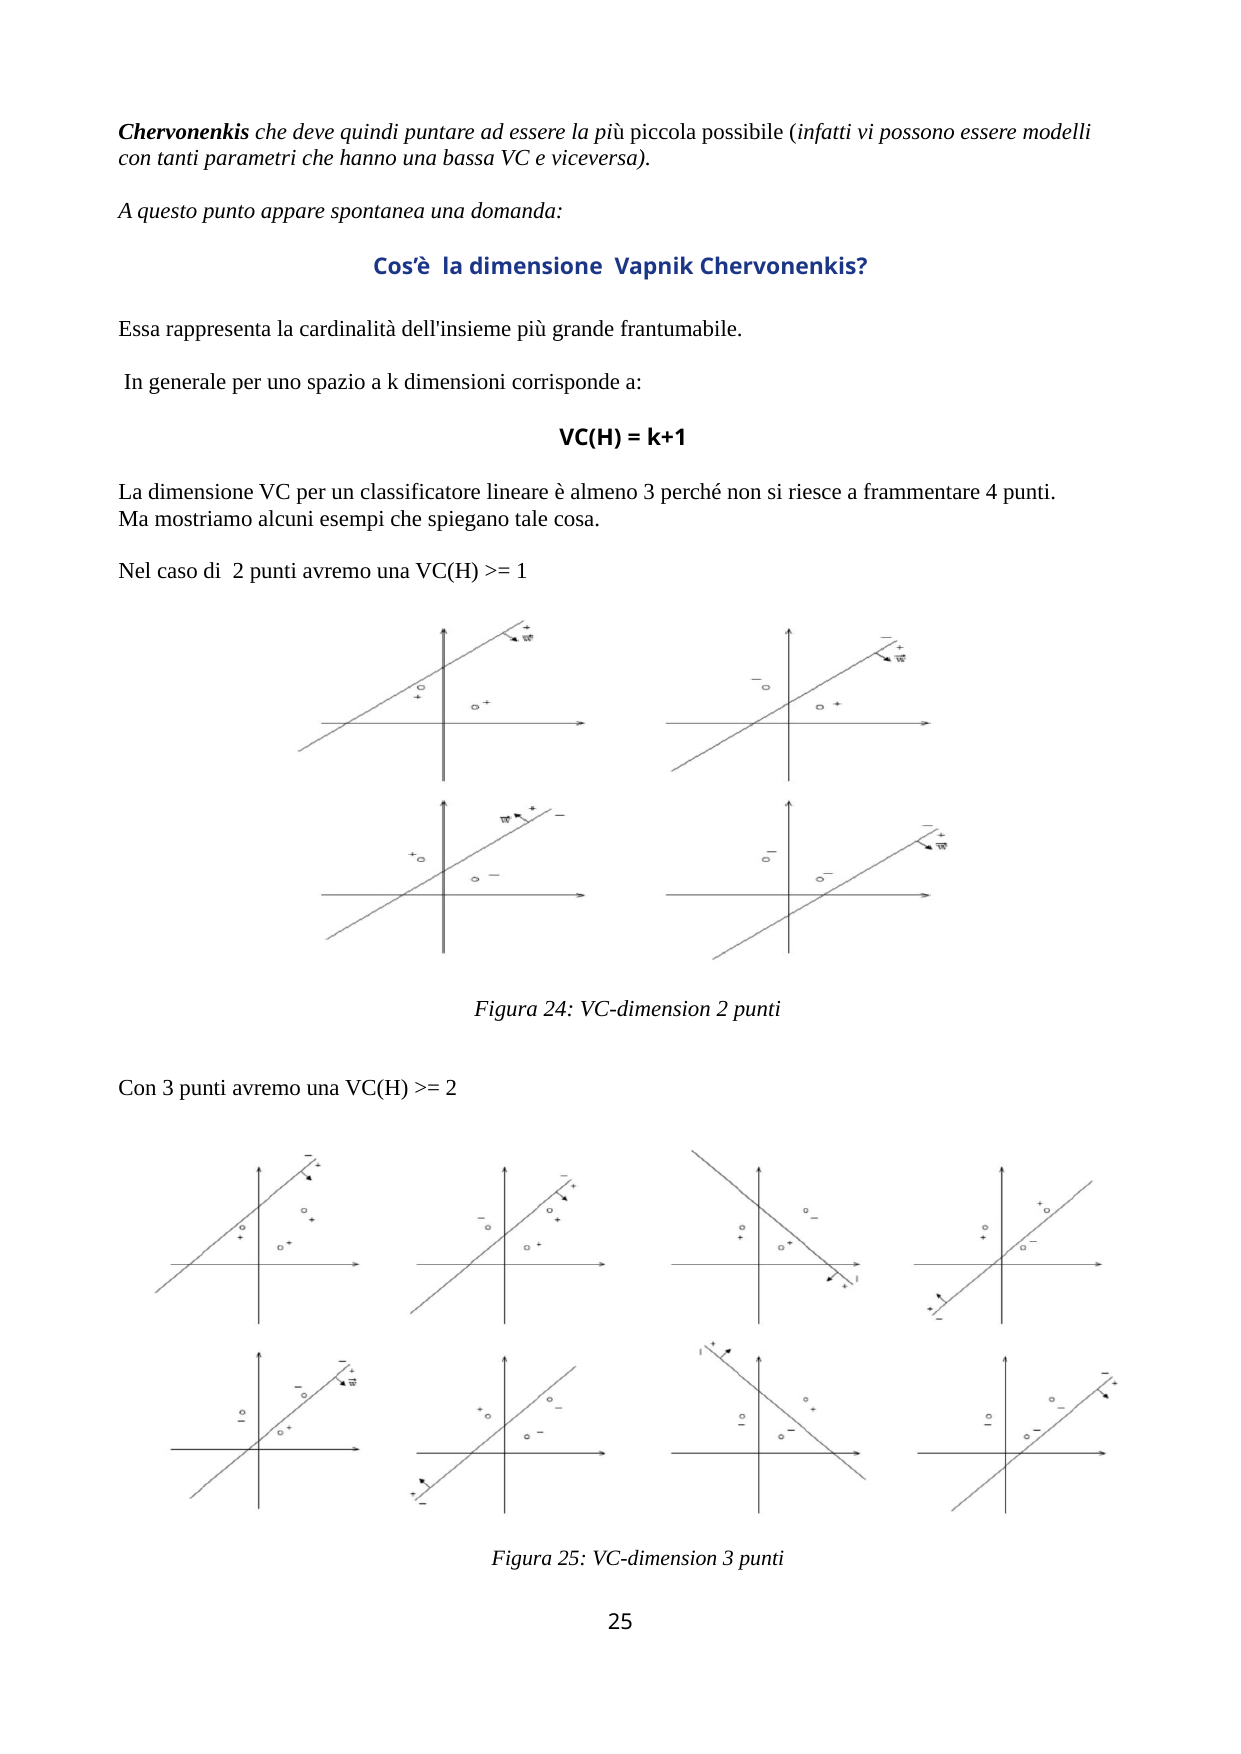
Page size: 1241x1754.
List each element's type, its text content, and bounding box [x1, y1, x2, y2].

text Con 3 punti avremo una VC(H) >= 2 [118, 1074, 1122, 1100]
text Nel caso di 2 punti avremo una VC(H) >= 1 [118, 557, 1122, 584]
text A questo punto appare spontanea una domanda: [118, 197, 1122, 223]
text Chervonenkis che deve quindi puntare ad essere la più piccola possibile (infatti vi possono essere modelli con tanti parametri che hanno una bassa VC e viceversa). [118, 118, 1122, 171]
text Essa rappresenta la cardinalità dell'insieme più grande frantumabile. [118, 315, 1122, 342]
text Ma mostriamo alcuni esempi che spiegano tale cosa. [118, 504, 1122, 531]
text Figura 24: VC-dimension 2 punti [273, 971, 984, 1021]
text In generale per uno spazio a k dimensioni corrisponde a: [118, 368, 1122, 394]
text Figura 25: VC-dimension 3 punti [137, 1539, 1141, 1571]
picture [272, 612, 985, 971]
text [137, 1122, 1141, 1134]
text Cos’è la dimensione Vapnik Chervonenkis? [118, 250, 1122, 281]
picture [136, 1134, 1141, 1539]
text VC(H) = k+1 [118, 421, 1122, 452]
text La dimensione VC per un classificatore lineare è almeno 3 perché non si riesce a frammentare 4 punti. [118, 478, 1122, 504]
